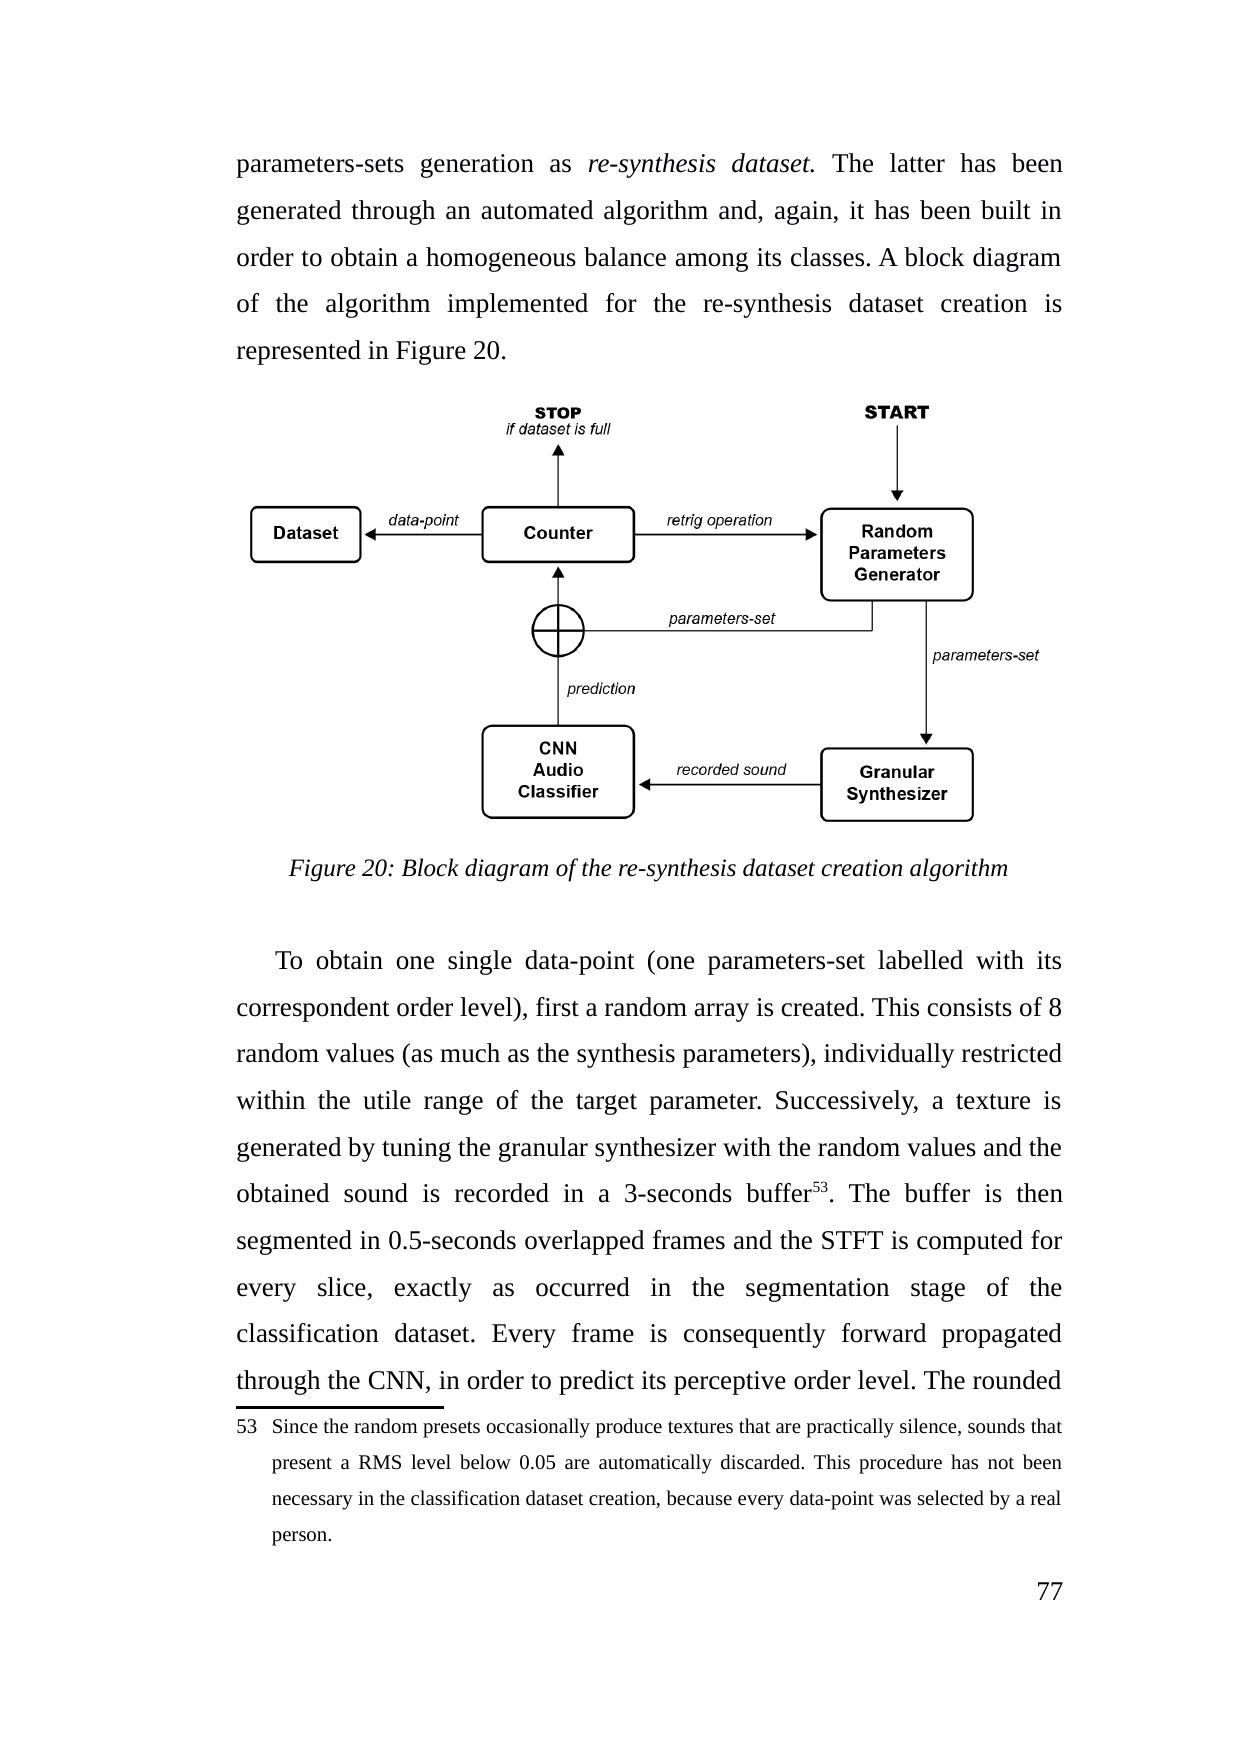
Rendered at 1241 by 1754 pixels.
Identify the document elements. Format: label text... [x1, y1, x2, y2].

text Figure 20: Block diagram of the re-synthesis dataset creation algorithm [236, 839, 1063, 882]
text parameters-sets generation as re-synthesis dataset. The latter has been generated through an automated algorithm and, again, it has been built in order to obtain a homogeneous balance among its classes. A block diagram of the algorithm implemented for the re-synthesis dataset creation is represented in Figure 20. [236, 148, 1063, 365]
text Since the random presets occasionally produce textures that are practically silence, sounds that present a RMS level below 0.05 are automatically discarded. This procedure has not been necessary in the classification dataset creation, because every data-point was selected by a real person. [236, 1413, 1063, 1546]
text To obtain one single data-point (one parameters-set labelled with its correspondent order level), first a random array is created. This consists of 8 random values (as much as the synthesis parameters), individually restricted within the utile range of the target parameter. Successively, a texture is generated by tuning the granular synthesizer with the random values and the obtained sound is recorded in a 3-seconds buffer. The buffer is then segmented in 0.5-seconds overlapped frames and the STFT is computed for every slice, exactly as occurred in the segmentation stage of the classification dataset. Every frame is consequently forward propagated through the CNN, in order to predict its perceptive order level. The rounded [236, 944, 1063, 1395]
picture [236, 393, 1063, 839]
